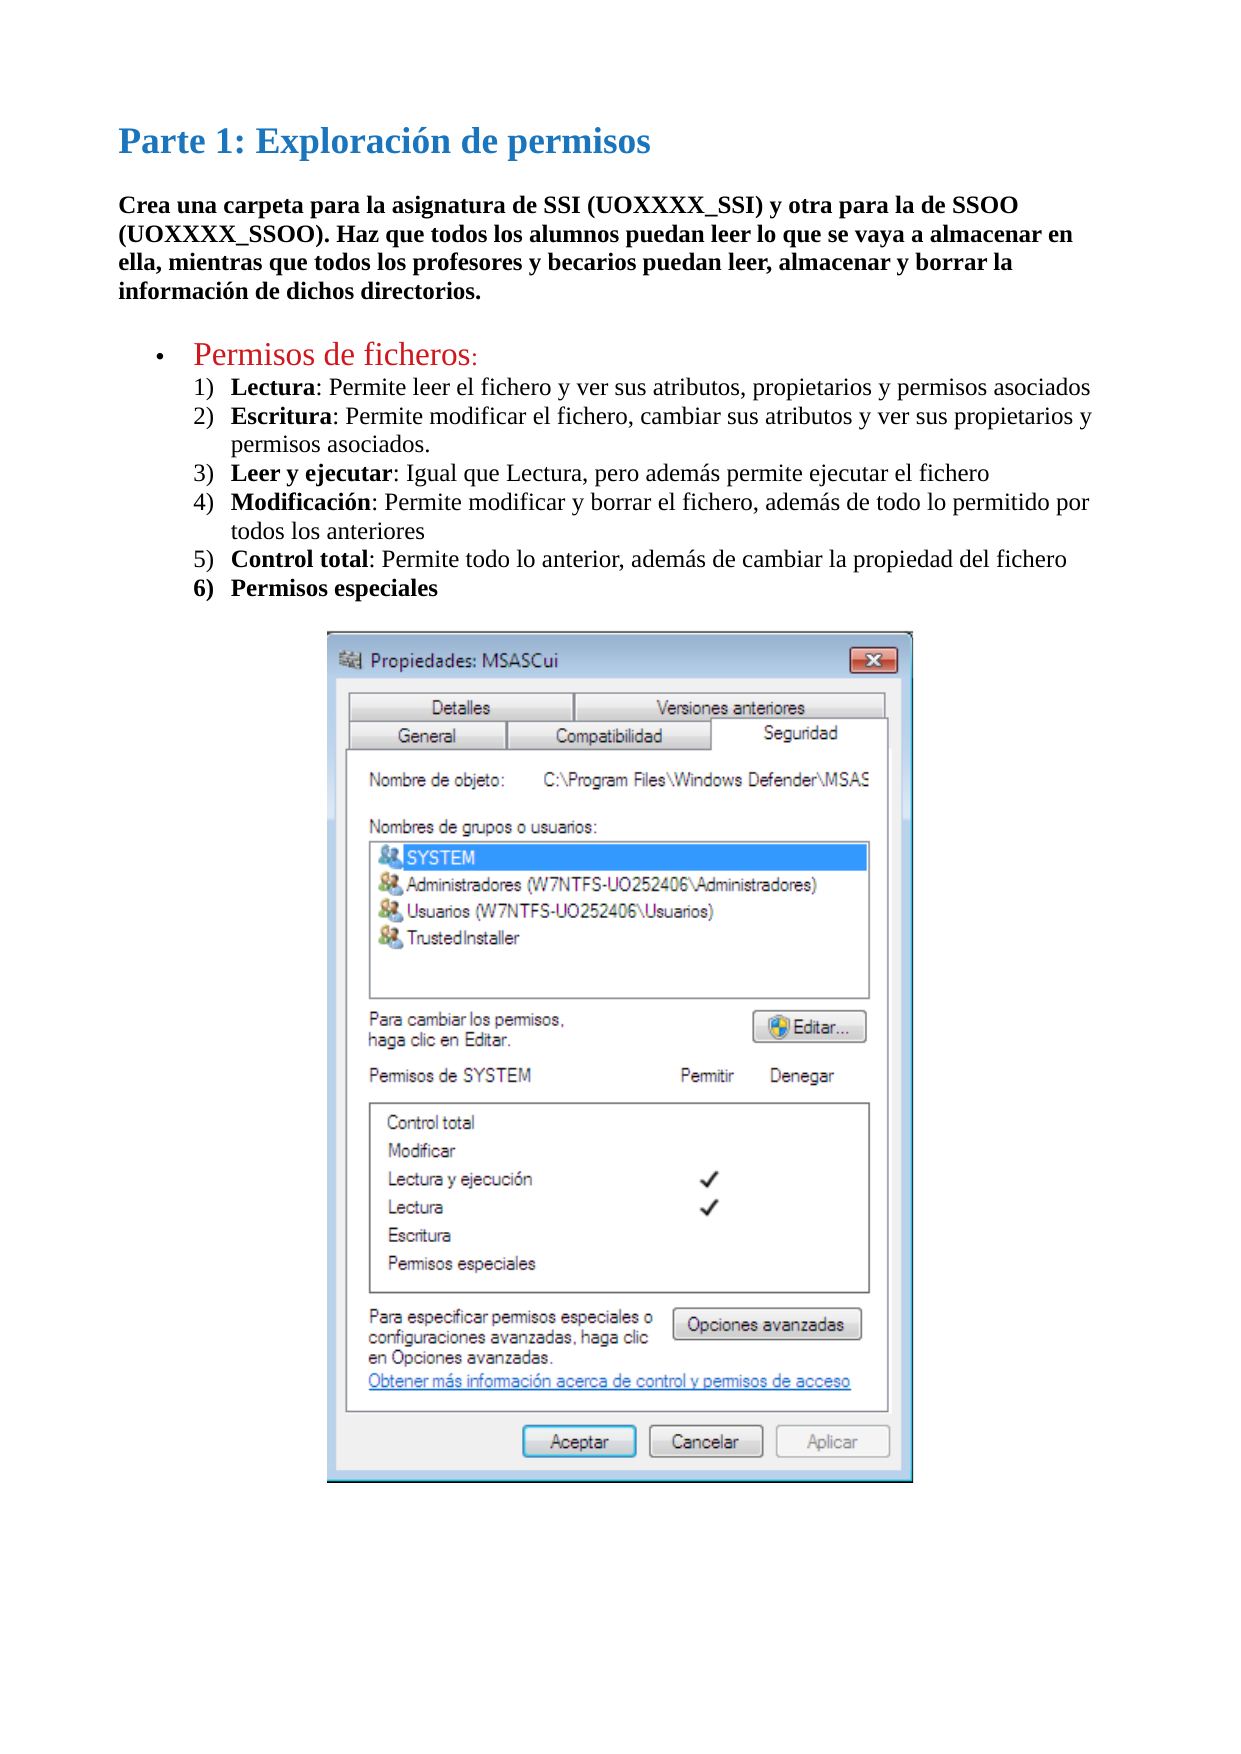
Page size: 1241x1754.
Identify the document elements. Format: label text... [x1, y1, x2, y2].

text Crea una carpeta para la asignatura de SSI (UOXXXX_SSI) y otra para la de SSOO (UOXXXX_SSOO). Haz que todos los alumnos puedan leer lo que se vaya a almacenar en ella, mientras que todos los profesores y becarios puedan leer, almacenar y borrar la información de dichos directorios. [118, 190, 1122, 305]
list Leer y ejecutar: Igual que Lectura, pero además permite ejecutar el fichero [193, 458, 1122, 487]
text Parte 1: Exploración de permisos [118, 118, 1122, 161]
list Modificación: Permite modificar y borrar el fichero, además de todo lo permitido por todos los anteriores [193, 487, 1122, 544]
list Lectura: Permite leer el fichero y ver sus atributos, propietarios y permisos asociados [193, 372, 1122, 401]
list Permisos de ficheros: [156, 334, 1122, 372]
picture [327, 630, 914, 1483]
list Escritura: Permite modificar el fichero, cambiar sus atributos y ver sus propietarios y permisos asociados. [193, 401, 1122, 458]
list Control total: Permite todo lo anterior, además de cambiar la propiedad del fichero [193, 544, 1122, 573]
list Permisos especiales [193, 573, 1122, 602]
